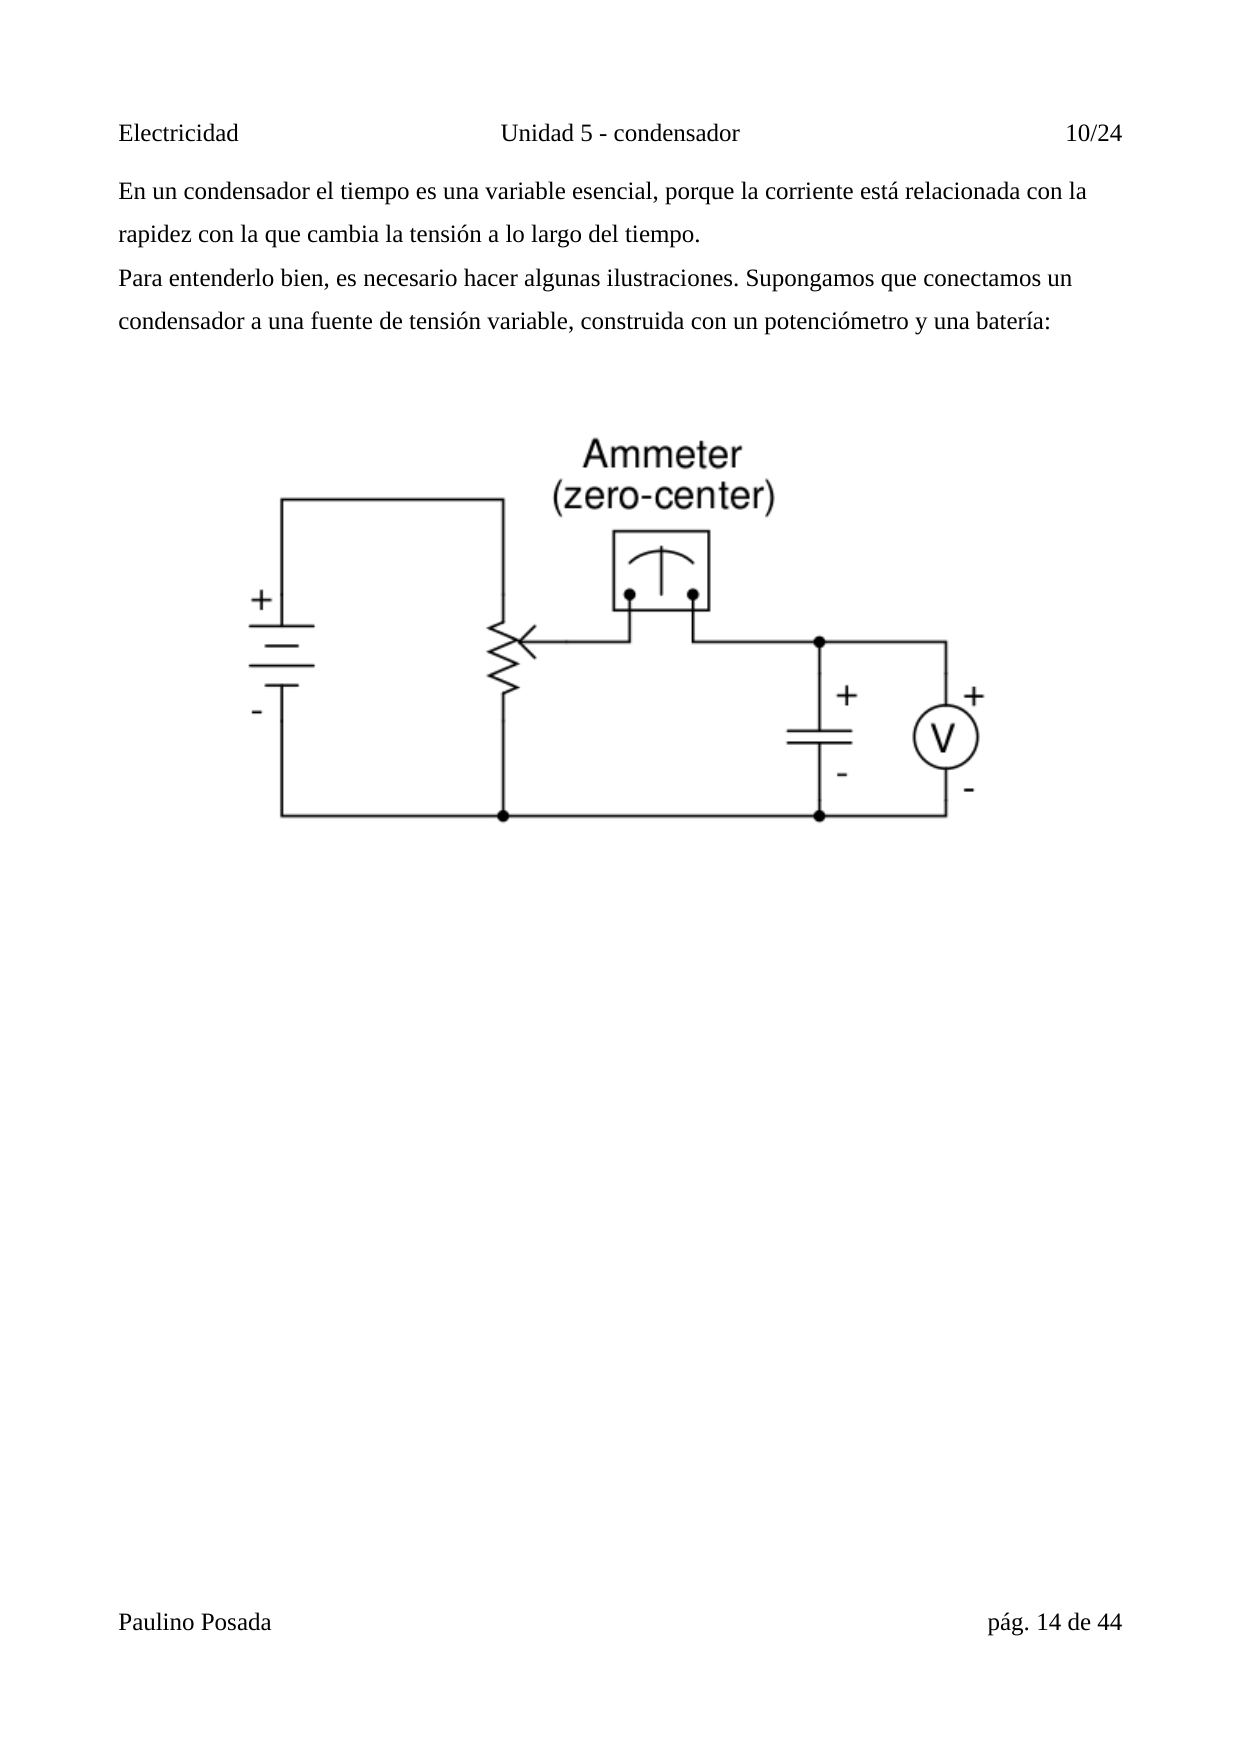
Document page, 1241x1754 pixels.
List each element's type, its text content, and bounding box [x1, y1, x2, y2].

picture [210, 392, 1030, 842]
text Para entenderlo bien, es necesario hacer algunas ilustraciones. Supongamos que conectamos un condensador a una fuente de tensión variable, construida con un potenciómetro y una batería: [118, 263, 1122, 334]
text En un condensador el tiempo es una variable esencial, porque la corriente está relacionada con la rapidez con la que cambia la tensión a lo largo del tiempo. [118, 176, 1122, 248]
